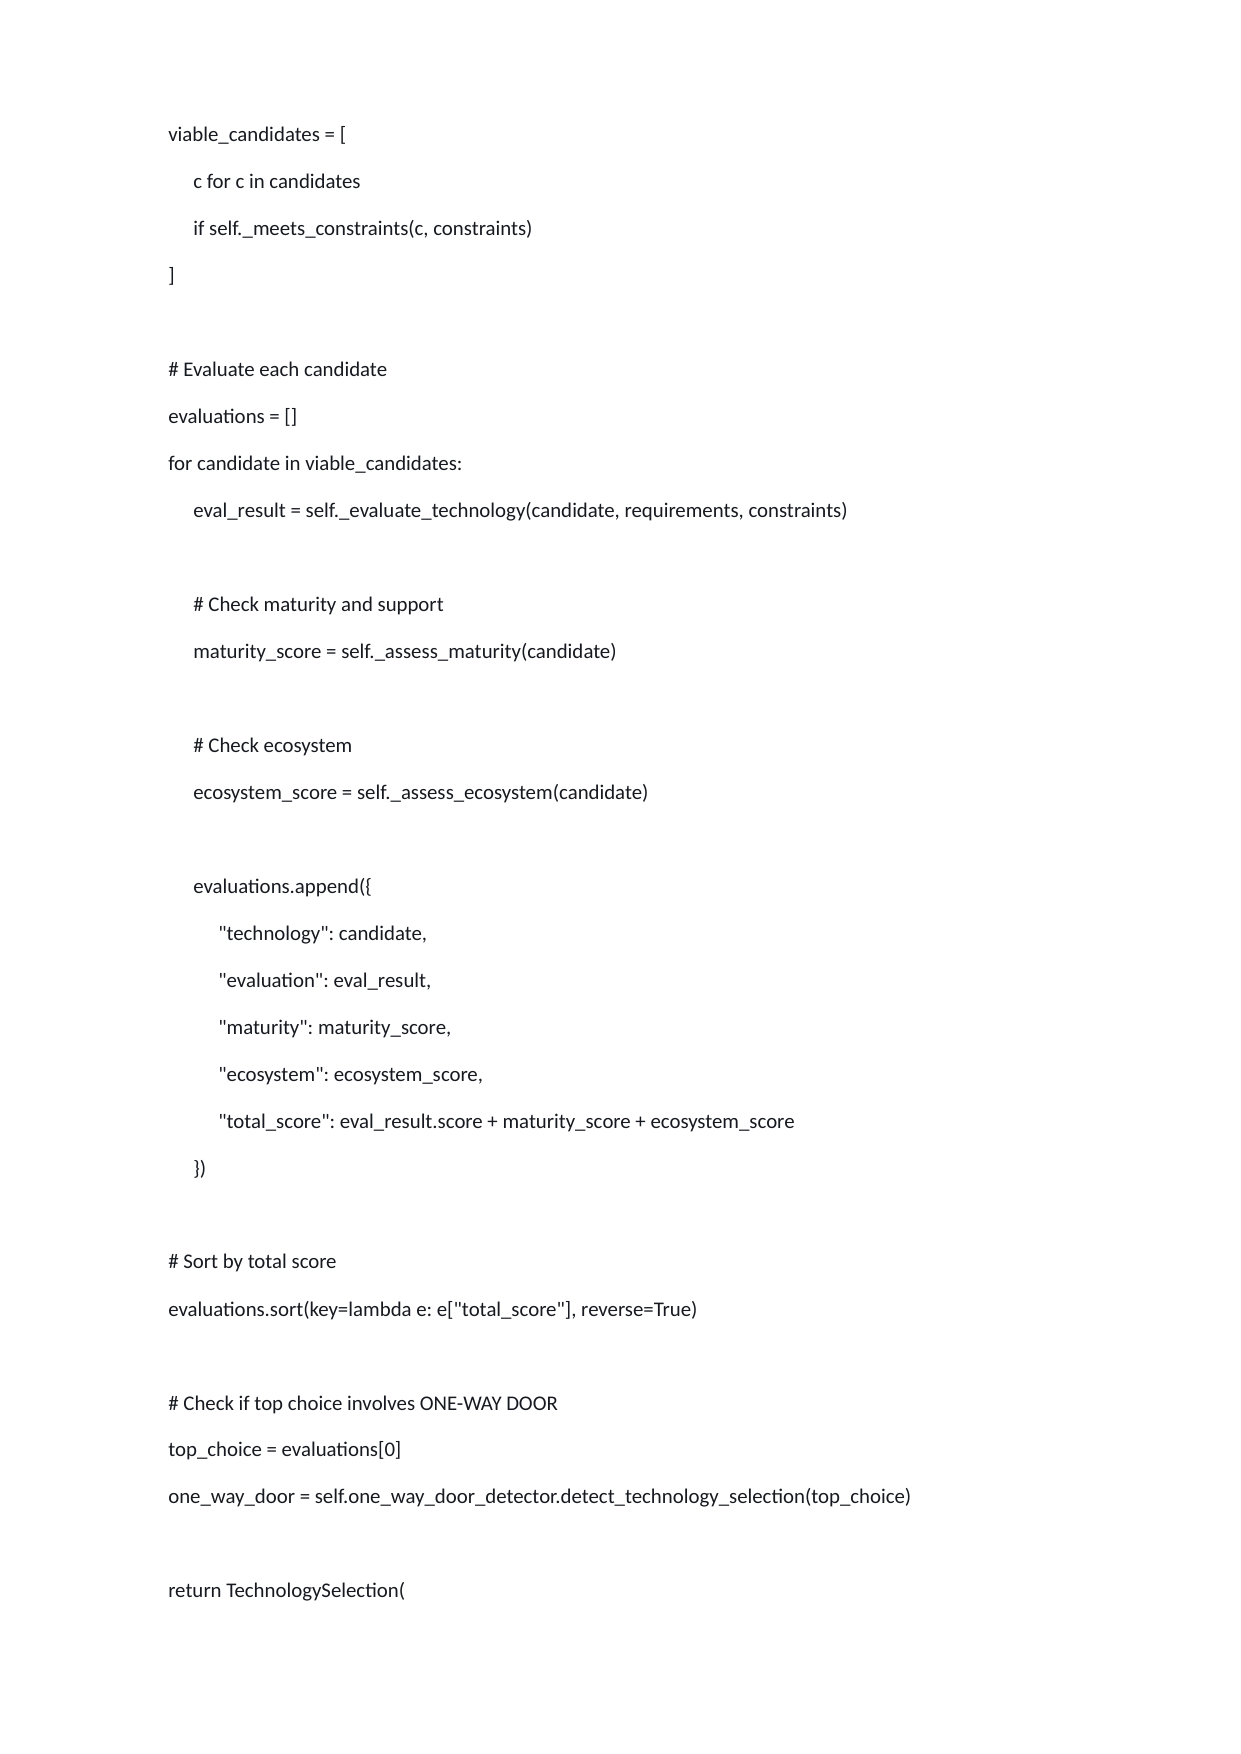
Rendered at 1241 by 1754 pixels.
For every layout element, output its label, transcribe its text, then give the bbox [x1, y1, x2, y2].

text evaluations.append({ [118, 870, 1122, 898]
text ] [118, 259, 1122, 288]
text # Evaluate each candidate [118, 353, 1122, 382]
text "ecosystem": ecosystem_score, [118, 1058, 1122, 1086]
text maturity_score = self._assess_maturity(candidate) [118, 635, 1122, 664]
text eval_result = self._evaluate_technology(candidate, requirements, constraints) [118, 494, 1122, 523]
text }) [118, 1152, 1122, 1180]
text one_way_door = self.one_way_door_detector.detect_technology_selection(top_choice) [118, 1481, 1122, 1509]
text evaluations.sort(key=lambda e: e["total_score"], reverse=True) [118, 1293, 1122, 1321]
text ecosystem_score = self._assess_ecosystem(candidate) [118, 776, 1122, 804]
text "total_score": eval_result.score + maturity_score + ecosystem_score [118, 1105, 1122, 1133]
text viable_candidates = [ [118, 118, 1122, 147]
text "technology": candidate, [118, 917, 1122, 946]
text evaluations = [] [118, 400, 1122, 429]
text # Check if top choice involves ONE-WAY DOOR [118, 1387, 1122, 1415]
text for candidate in viable_candidates: [118, 447, 1122, 476]
text # Check ecosystem [118, 729, 1122, 758]
text # Check maturity and support [118, 588, 1122, 617]
text c for c in candidates [118, 165, 1122, 194]
text top_choice = evaluations[0] [118, 1433, 1122, 1462]
text "maturity": maturity_score, [118, 1011, 1122, 1039]
text return TechnologySelection( [118, 1574, 1122, 1603]
text if self._meets_constraints(c, constraints) [118, 212, 1122, 241]
text # Sort by total score [118, 1246, 1122, 1274]
text "evaluation": eval_result, [118, 964, 1122, 992]
